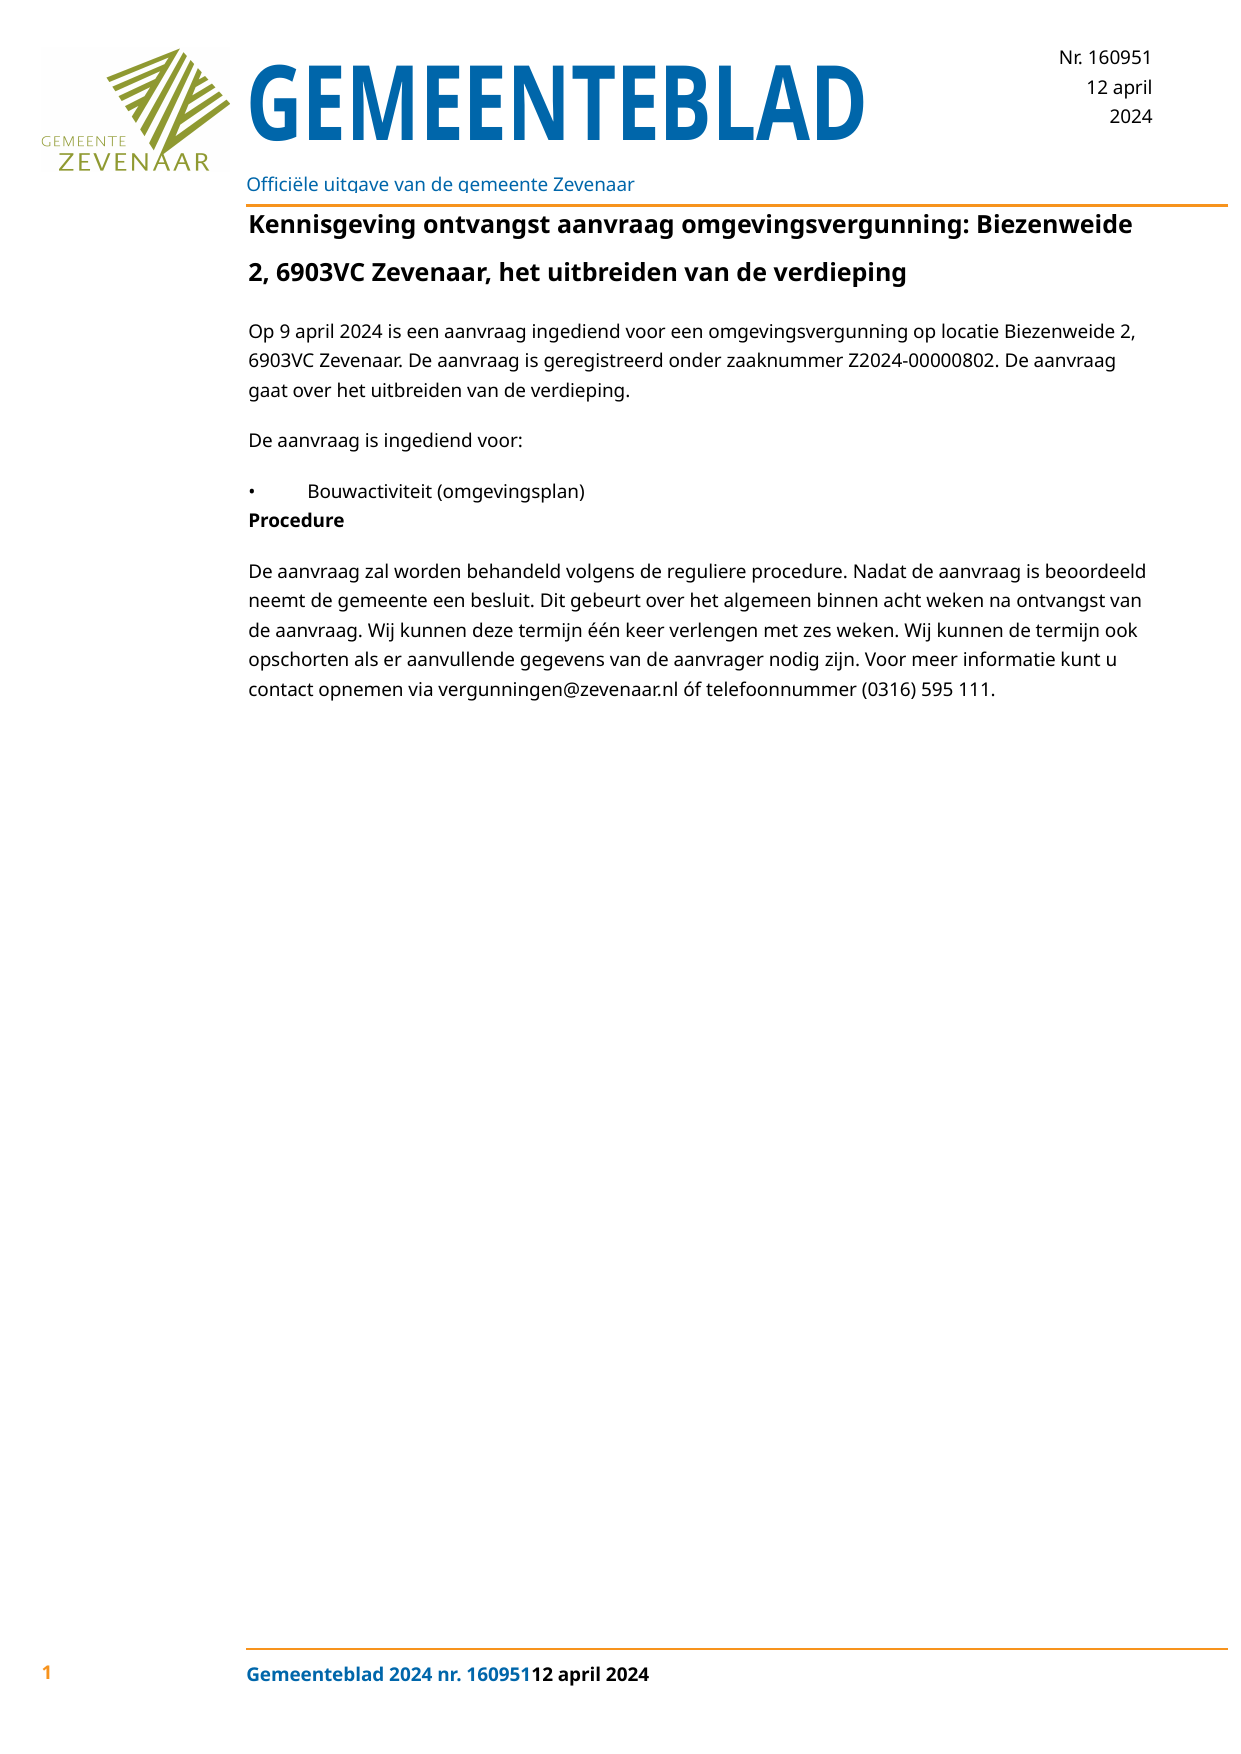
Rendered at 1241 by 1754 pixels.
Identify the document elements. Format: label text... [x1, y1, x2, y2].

text Kennisgeving ontvangst aanvraag omgevingsvergunning: Biezenweide 2, 6903VC Zevenaar, het uitbreiden van de verdieping [248, 207, 1152, 288]
text Op 9 april 2024 is een aanvraag ingediend voor een omgevingsvergunning op locatie Biezenweide 2, 6903VC Zevenaar. De aanvraag is geregistreerd onder zaaknummer Z2024-00000802. De aanvraag gaat over het uitbreiden van de verdieping. [248, 318, 1152, 403]
text De aanvraag zal worden behandeld volgens de reguliere procedure. Nadat de aanvraag is beoordeeld neemt de gemeente een besluit. Dit gebeurt over het algemeen binnen acht weken na ontvangst van de aanvraag. Wij kunnen deze termijn één keer verlengen met zes weken. Wij kunnen de termijn ook opschorten als er aanvullende gegevens van de aanvrager nodig zijn. Voor meer informatie kunt u contact opnemen via vergunningen@zevenaar.nl óf telefoonnummer (0316) 595 111. [248, 558, 1152, 702]
text Procedure [248, 507, 1152, 533]
picture [41, 47, 231, 172]
list Bouwactiviteit (omgevingsplan) [248, 478, 1152, 504]
text De aanvraag is ingediend voor: [248, 427, 1152, 453]
